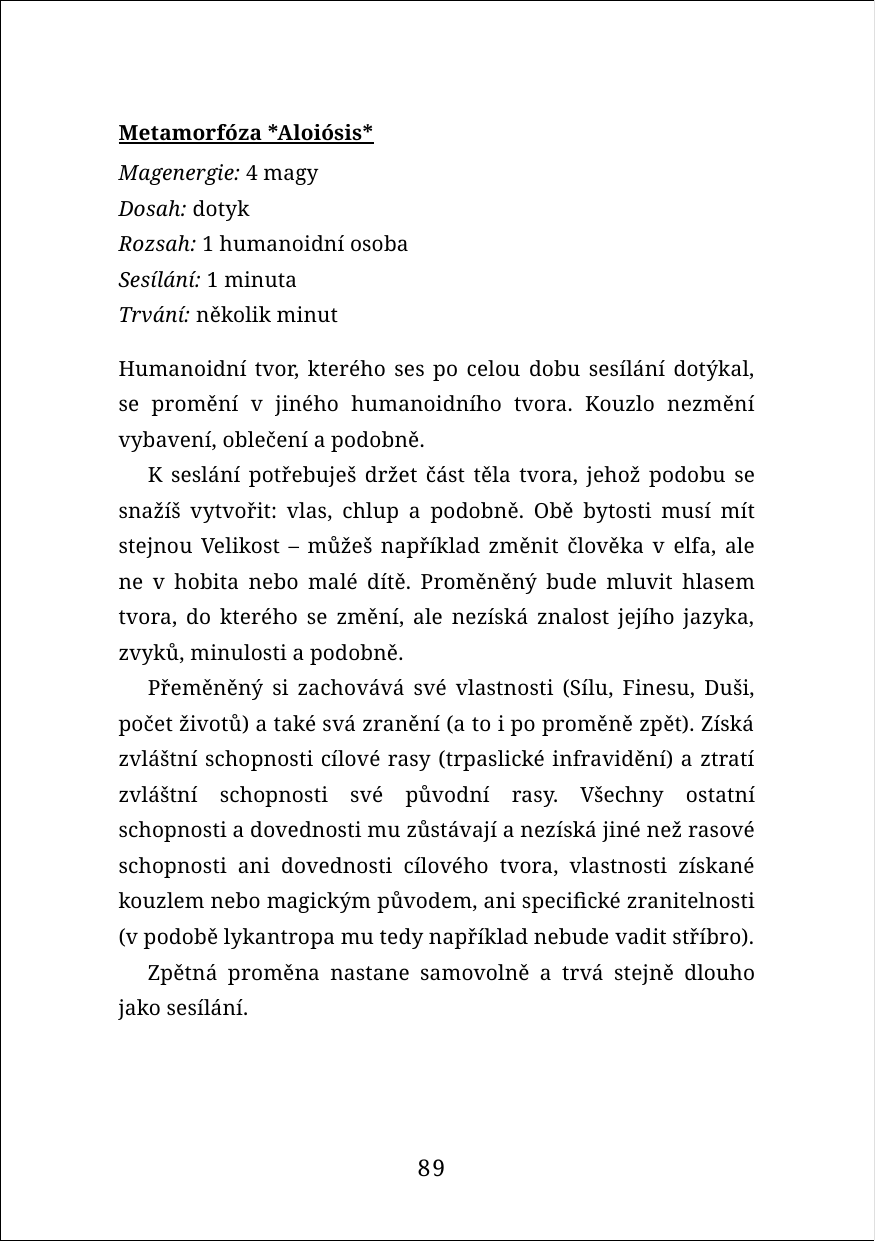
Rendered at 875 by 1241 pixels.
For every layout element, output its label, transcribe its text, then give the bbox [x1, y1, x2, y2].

subtitle Metamorfóza *Aloiósis* [118, 118, 756, 147]
text Humanoidní tvor, kterého ses po celou dobu sesílání dotýkal, se promění v jiného humanoidního tvora. Kouzlo nezmění vybavení, oblečení a podobně. K seslání potřebuješ držet část těla tvora, jehož podobu se snažíš vytvořit: vlas, chlup a podobně. Obě bytosti musí mít stejnou Velikost – můžeš například změnit člověka v elfa, ale ne v hobita nebo malé dítě. Proměněný bude mluvit hlasem tvora, do kterého se změní, ale nezíská znalost jejího jazyka, zvyků, minulosti a podobně. Přeměněný si zachovává své vlastnosti (Sílu, Finesu, Duši, počet životů) a také svá zranění (a to i po proměně zpět). Získá zvláštní schopnosti cílové rasy (trpaslické infravidění) a ztratí zvláštní schopnosti své původní rasy. Všechny ostatní schopnosti a dovednosti mu zůstávají a nezíská jiné než rasové schopnosti ani dovednosti cílového tvora, vlastnosti získané kouzlem nebo magickým původem, ani specifické zranitelnosti (v podobě lykantropa mu tedy například nebude vadit stříbro). Zpětná proměna nastane samovolně a trvá stejně dlouho jako sesílání. [118, 354, 756, 1022]
text Magenergie: 4 magy Dosah: dotyk Rozsah: 1 humanoidní osoba Sesílání: 1 minuta Trvání: několik minut [118, 158, 756, 329]
